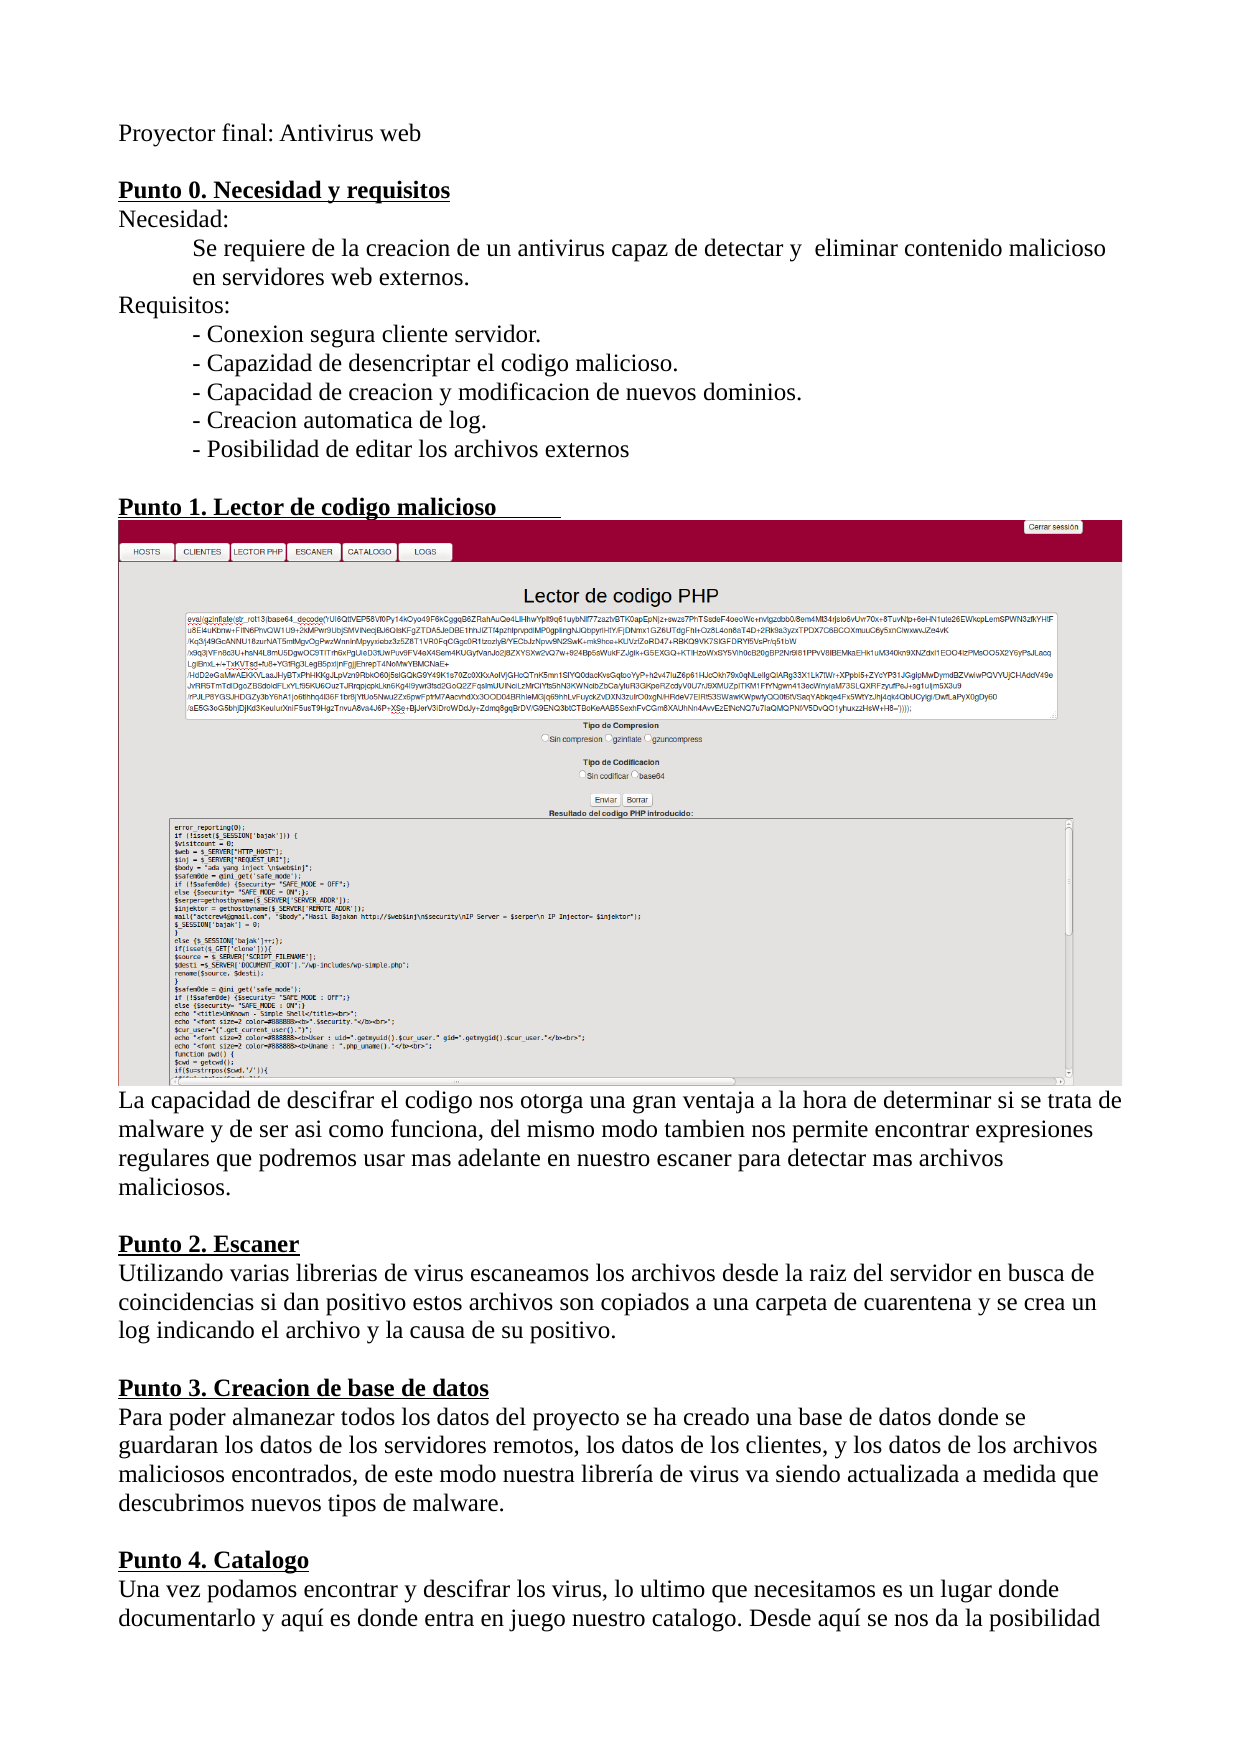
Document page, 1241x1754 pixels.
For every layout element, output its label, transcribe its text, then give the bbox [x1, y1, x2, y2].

text Se requiere de la creacion de un antivirus capaz de detectar y eliminar contenido malicioso en servidores web externos. [118, 233, 1122, 291]
text Punto 1. Lector de codigo malicioso [118, 492, 1122, 520]
text Punto 3. Creacion de base de datos [118, 1373, 1122, 1402]
text - Conexion segura cliente servidor. [118, 319, 1122, 348]
text - Posibilidad de editar los archivos externos [118, 434, 1122, 463]
text Requisitos: [118, 291, 1122, 319]
text La capacidad de descifrar el codigo nos otorga una gran ventaja a la hora de determinar si se trata de malware y de ser asi como funciona, del mismo modo tambien nos permite encontrar expresiones regulares que podremos usar mas adelante en nuestro escaner para detectar mas archivos maliciosos. [118, 1086, 1122, 1201]
text - Creacion automatica de log. [118, 406, 1122, 434]
text Necesidad: [118, 204, 1122, 233]
text Para poder almanezar todos los datos del proyecto se ha creado una base de datos donde se guardaran los datos de los servidores remotos, los datos de los clientes, y los datos de los archivos maliciosos encontrados, de este modo nuestra librería de virus va siendo actualizada a medida que descubrimos nuevos tipos de malware. [118, 1402, 1122, 1517]
picture [118, 520, 1123, 1086]
text Punto 2. Escaner [118, 1229, 1122, 1258]
text Proyector final: Antivirus web [118, 118, 1122, 147]
text - Capacidad de creacion y modificacion de nuevos dominios. [118, 377, 1122, 406]
text - Capazidad de desencriptar el codigo malicioso. [118, 348, 1122, 377]
text Punto 0. Necesidad y requisitos [118, 176, 1122, 204]
text Utilizando varias librerias de virus escaneamos los archivos desde la raiz del servidor en busca de coincidencias si dan positivo estos archivos son copiados a una carpeta de cuarentena y se crea un log indicando el archivo y la causa de su positivo. [118, 1258, 1122, 1344]
text Punto 4. Catalogo [118, 1546, 1122, 1574]
text Una vez podamos encontrar y descifrar los virus, lo ultimo que necesitamos es un lugar donde documentarlo y aquí es donde entra en juego nuestro catalogo. Desde aquí se nos da la posibilidad [118, 1574, 1122, 1632]
